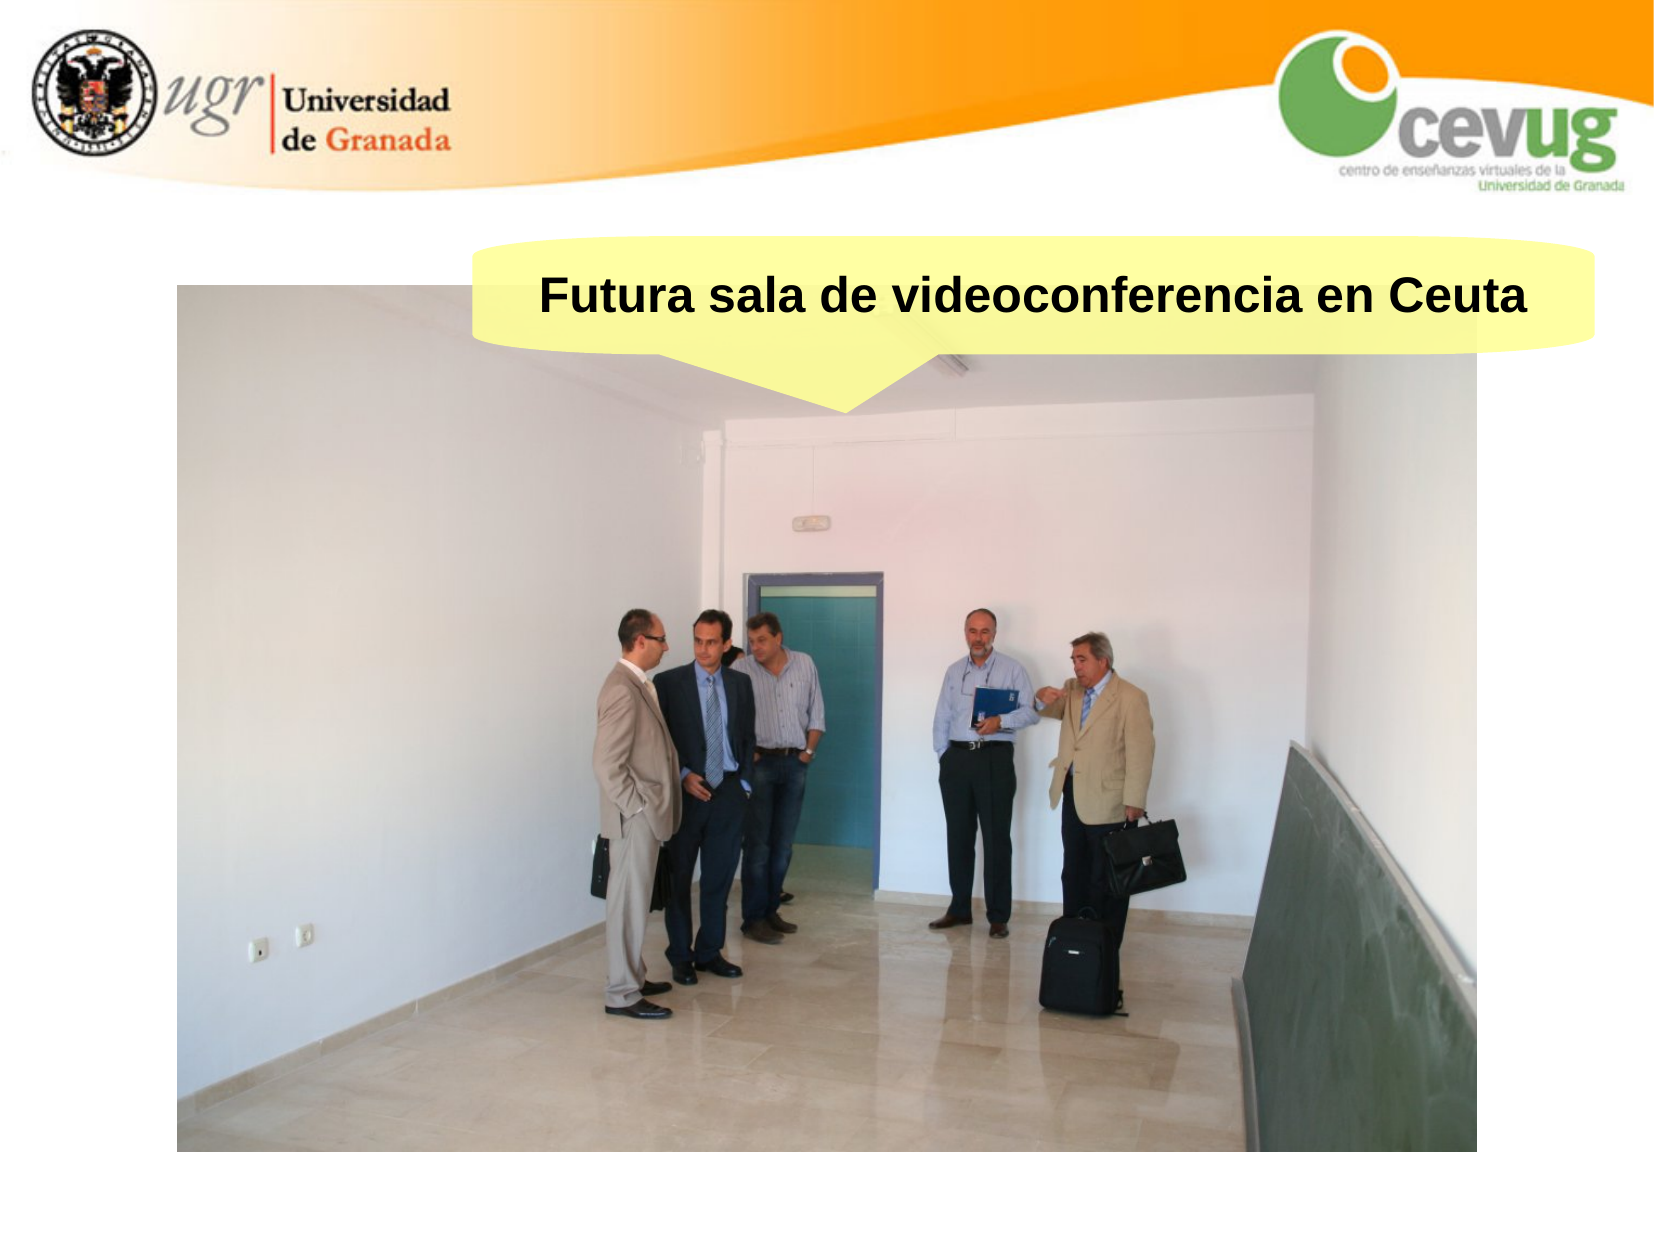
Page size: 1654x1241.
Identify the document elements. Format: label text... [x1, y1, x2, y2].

picture [177, 285, 1477, 1152]
text_box Futura sala de videoconferencia en Ceuta [472, 236, 1595, 414]
